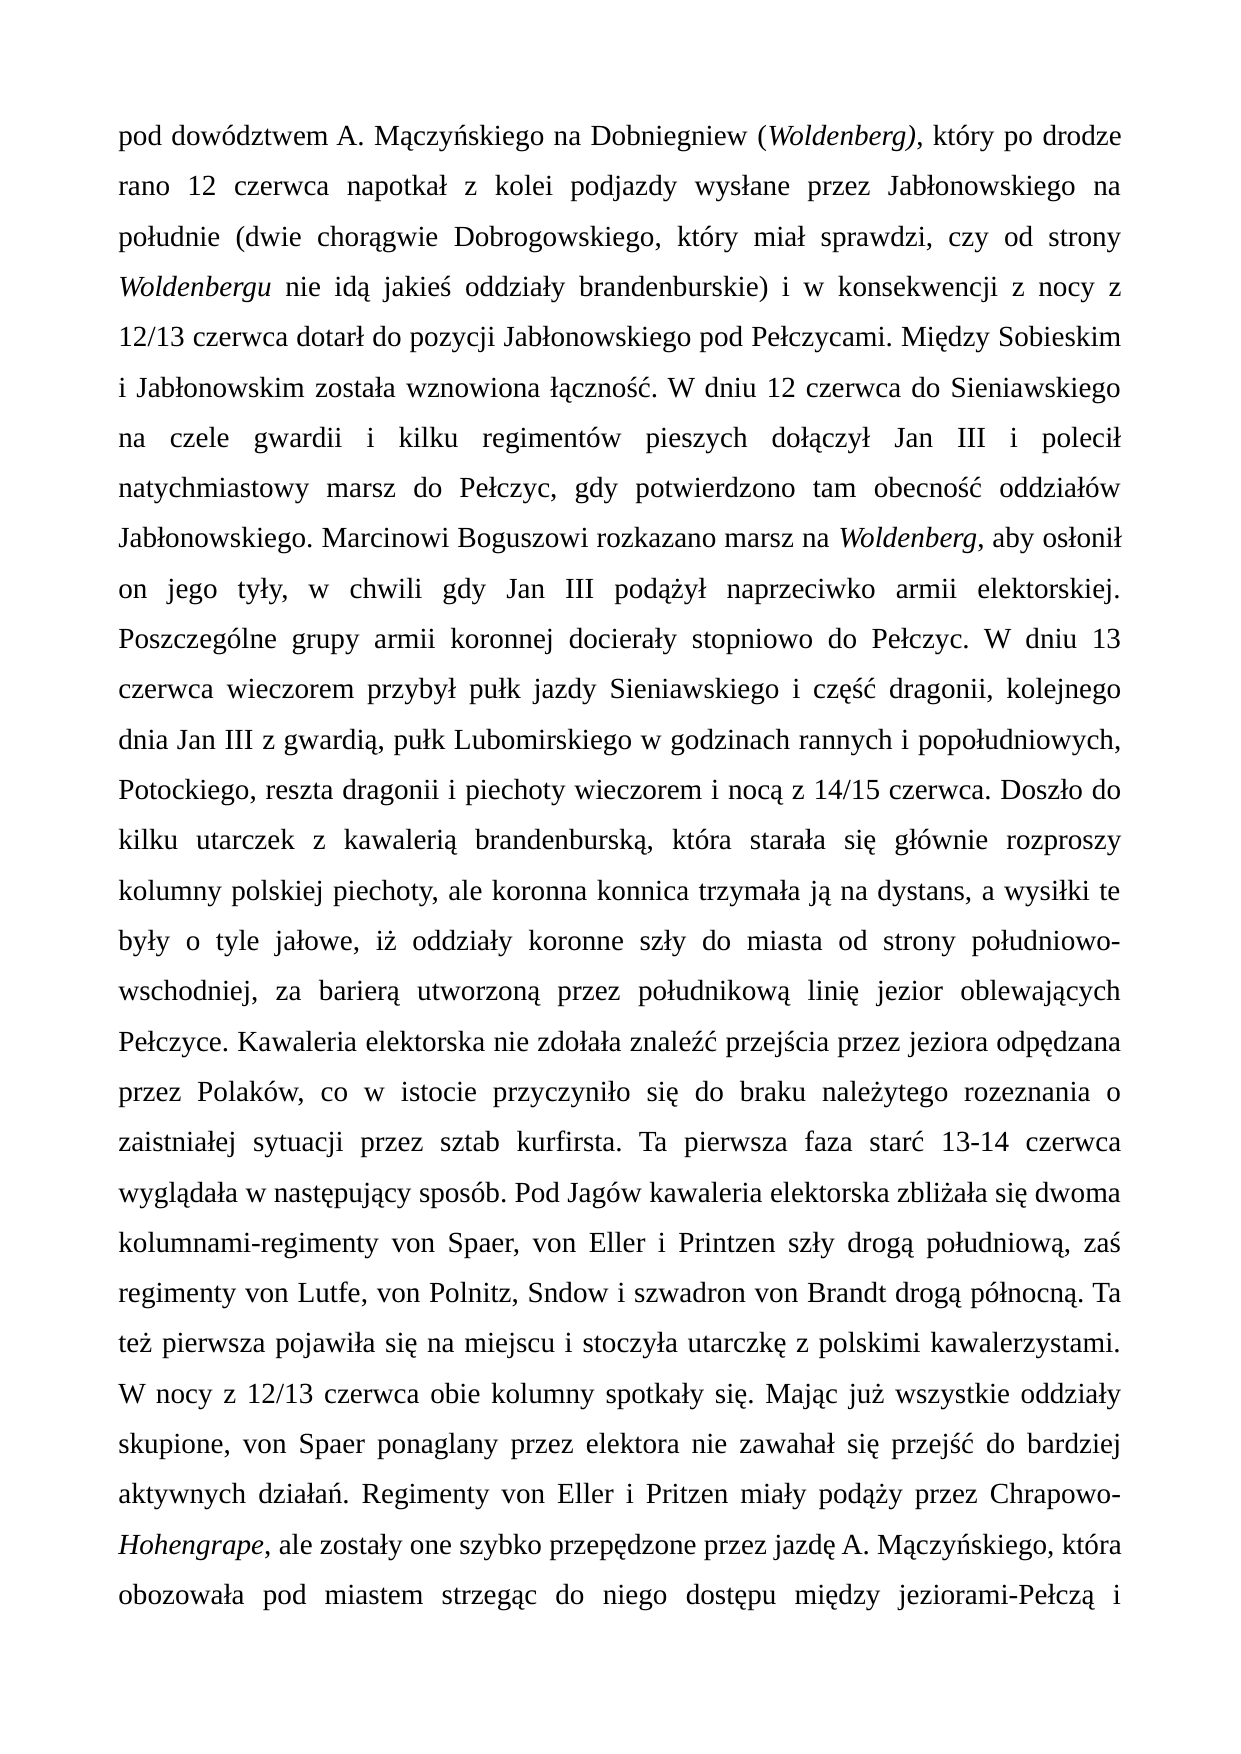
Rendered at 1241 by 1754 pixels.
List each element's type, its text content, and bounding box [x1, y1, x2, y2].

text pod dowództwem A. Mączyńskiego na Dobniegniew (Woldenberg), który po drodze rano 12 czerwca napotkał z kolei podjazdy wysłane przez Jabłonowskiego na południe (dwie chorągwie Dobrogowskiego, który miał sprawdzi, czy od strony Woldenbergu nie idą jakieś oddziały brandenburskie) i w konsekwencji z nocy z 12/13 czerwca dotarł do pozycji Jabłonowskiego pod Pełczycami. Między Sobieskim i Jabłonowskim została wznowiona łączność. W dniu 12 czerwca do Sieniawskiego na czele gwardii i kilku regimentów pieszych dołączył Jan III i polecił natychmiastowy marsz do Pełczyc, gdy potwierdzono tam obecność oddziałów Jabłonowskiego. Marcinowi Boguszowi rozkazano marsz na Woldenberg, aby osłonił on jego tyły, w chwili gdy Jan III podążył naprzeciwko armii elektorskiej. Poszczególne grupy armii koronnej docierały stopniowo do Pełczyc. W dniu 13 czerwca wieczorem przybył pułk jazdy Sieniawskiego i część dragonii, kolejnego dnia Jan III z gwardią, pułk Lubomirskiego w godzinach rannych i popołudniowych, Potockiego, reszta dragonii i piechoty wieczorem i nocą z 14/15 czerwca. Doszło do kilku utarczek z kawalerią brandenburską, która starała się głównie rozproszy kolumny polskiej piechoty, ale koronna konnica trzymała ją na dystans, a wysiłki te były o tyle jałowe, iż oddziały koronne szły do miasta od strony południowo-wschodniej, za barierą utworzoną przez południkową linię jezior oblewających Pełczyce. Kawaleria elektorska nie zdołała znaleźć przejścia przez jeziora odpędzana przez Polaków, co w istocie przyczyniło się do braku należytego rozeznania o zaistniałej sytuacji przez sztab kurfirsta. Ta pierwsza faza starć 13-14 czerwca wyglądała w następujący sposób. Pod Jagów kawaleria elektorska zbliżała się dwoma kolumnami-regimenty von Spaer, von Eller i Printzen szły drogą południową, zaś regimenty von Lutfe, von Polnitz, Sndow i szwadron von Brandt drogą północną. Ta też pierwsza pojawiła się na miejscu i stoczyła utarczkę z polskimi kawalerzystami. W nocy z 12/13 czerwca obie kolumny spotkały się. Mając już wszystkie oddziały skupione, von Spaer ponaglany przez elektora nie zawahał się przejść do bardziej aktywnych działań. Regimenty von Eller i Pritzen miały podąży przez Chrapowo-Hohengrape, ale zostały one szybko przepędzone przez jazdę A. Mączyńskiego, która obozowała pod miastem strzegąc do niego dostępu między jeziorami-Pełczą i [118, 118, 1122, 1611]
